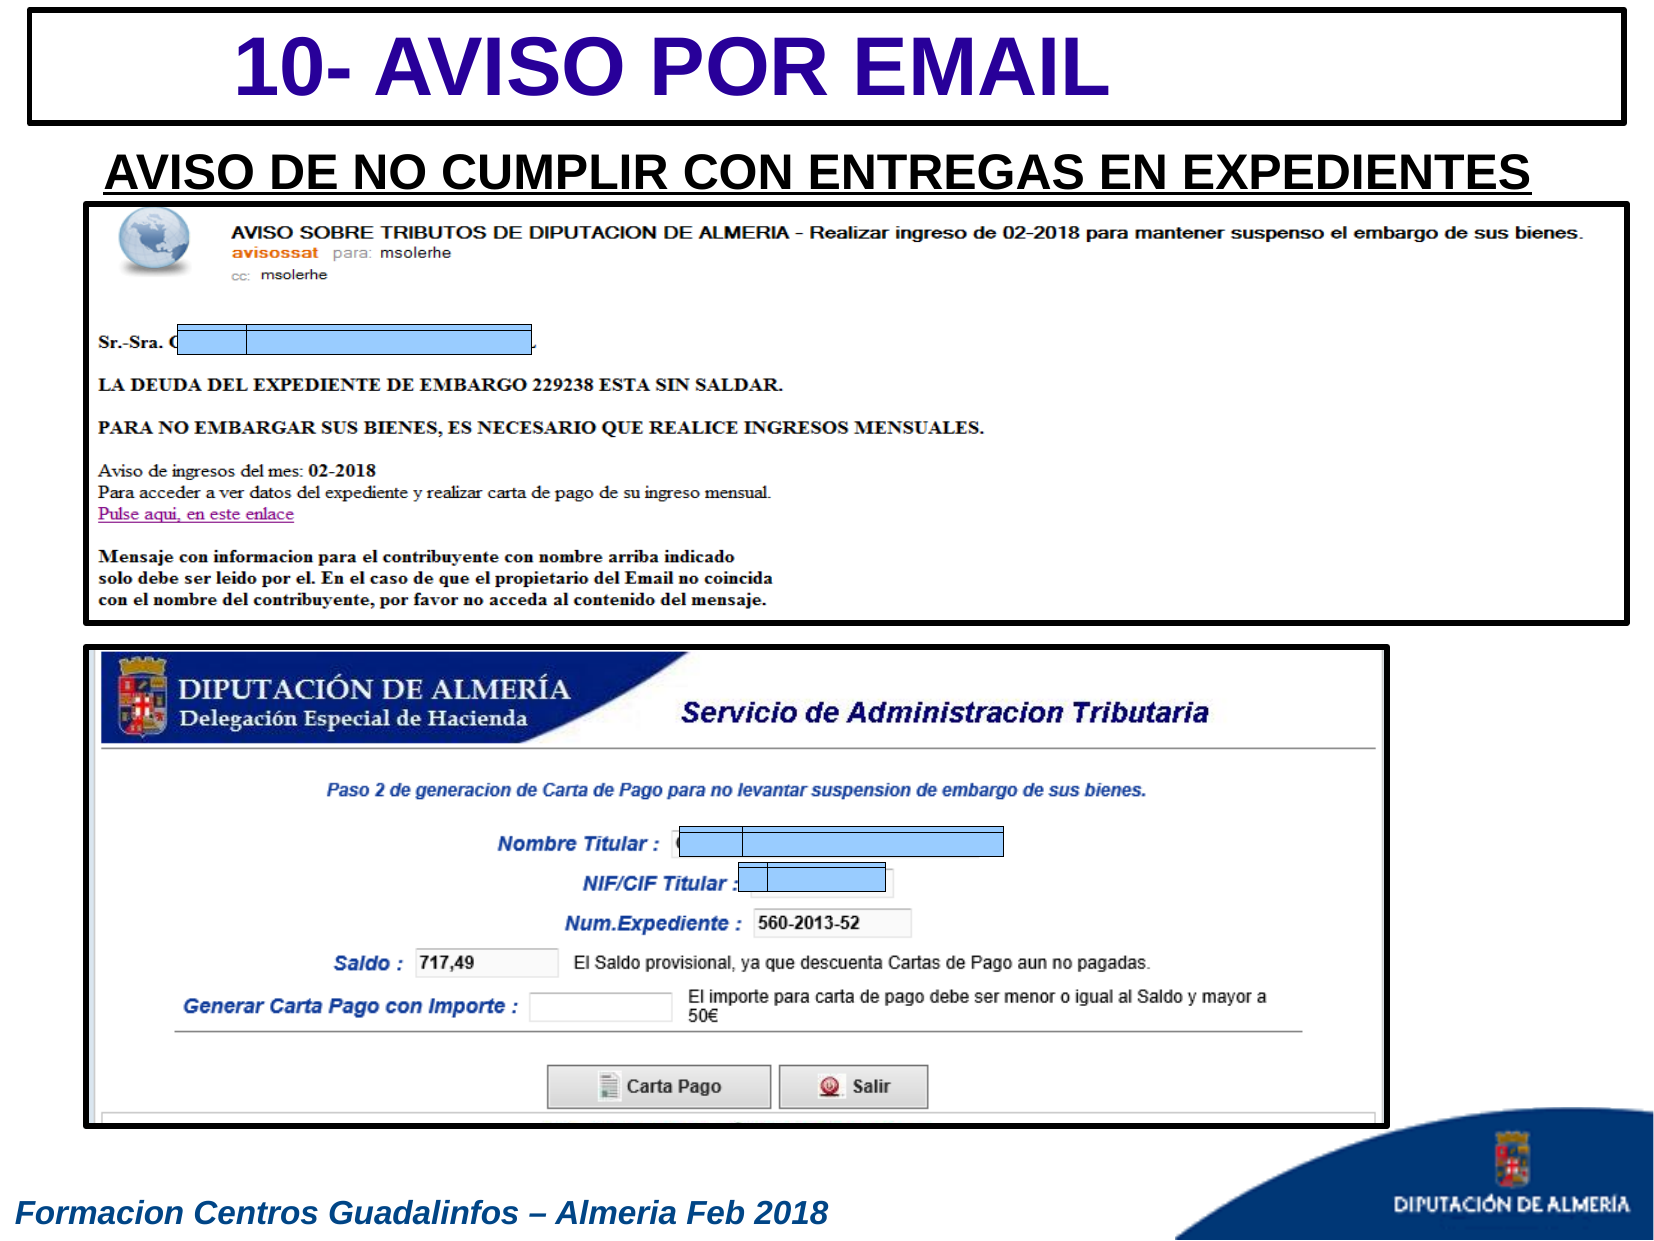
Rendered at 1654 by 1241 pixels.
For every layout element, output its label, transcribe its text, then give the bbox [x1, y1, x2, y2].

text_box [679, 826, 1004, 857]
text_box 10- AVISO POR EMAIL [29, 9, 1625, 124]
text_box [738, 862, 886, 892]
text_box Formacion Centros Guadalinfos – Almeria Feb 2018 [0, 1187, 845, 1240]
picture [88, 206, 1625, 621]
picture [88, 649, 1385, 1124]
text_box [177, 324, 532, 355]
text_box AVISO DE NO CUMPLIR CON ENTREGAS EN EXPEDIENTES [88, 136, 1625, 201]
picture [1175, 1107, 1654, 1241]
